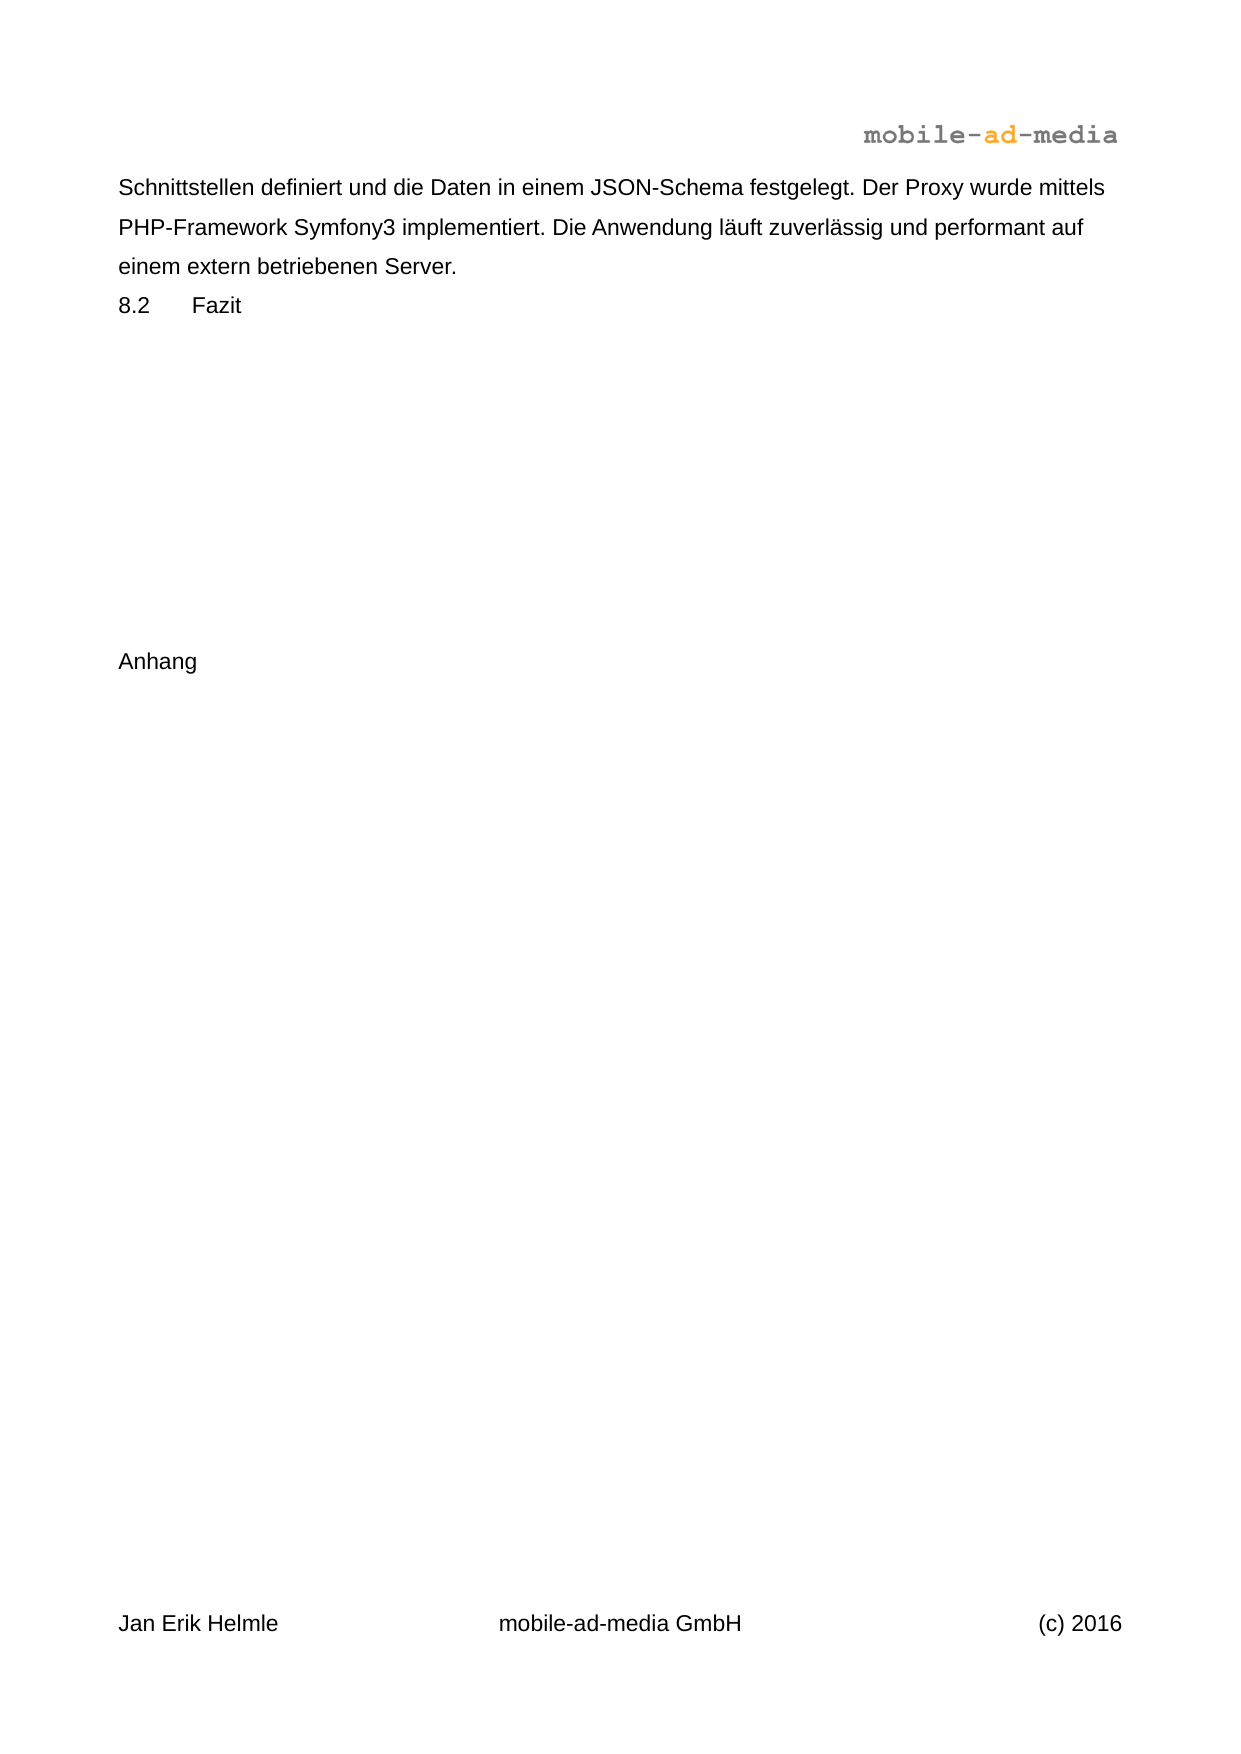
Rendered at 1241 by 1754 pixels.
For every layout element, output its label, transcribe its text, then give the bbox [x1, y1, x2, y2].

text Anhang [118, 648, 1122, 674]
text Schnittstellen definiert und die Daten in einem JSON-Schema festgelegt. Der Proxy wurde mittels PHP-Framework Symfony3 implementiert. Die Anwendung läuft zuverlässig und performant auf einem extern betriebenen Server. [118, 174, 1122, 279]
text 8.2 Fazit [118, 292, 1122, 319]
picture [863, 118, 1118, 150]
